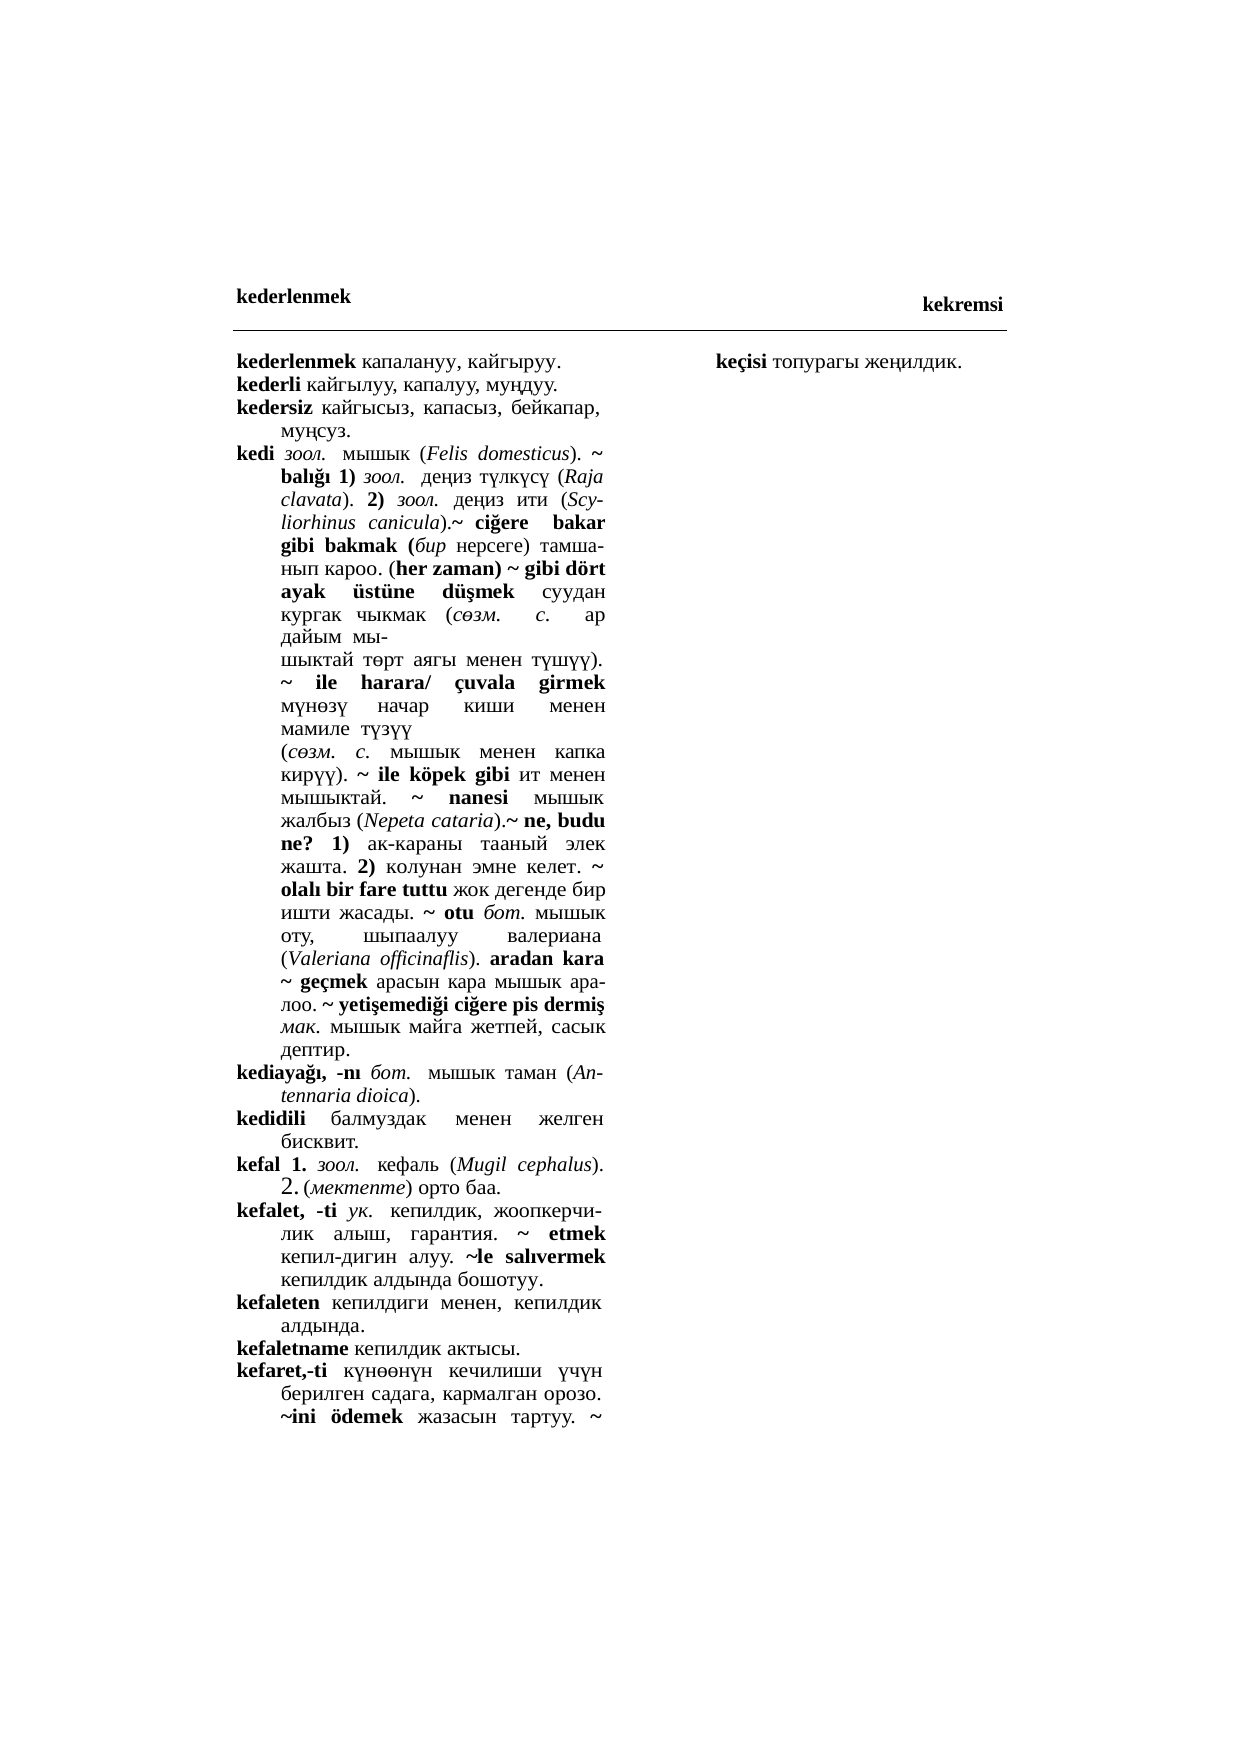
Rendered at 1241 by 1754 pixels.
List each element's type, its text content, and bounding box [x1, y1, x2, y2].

text лик алыш, гарантия. ~ etmek кепил-дигин алуу. ~le salıvermek кепилдик алдында бошотуу. [281, 1222, 606, 1291]
text kefalet, -ti ук. кепилдик, жоопкерчи- [236, 1199, 606, 1222]
text kekremsi [922, 292, 1065, 316]
text (Valeriana officinаflis). aradan kara [281, 947, 606, 970]
text kedi зоол. мышык (Felis domesticus). ~ balığı 1) зоол. деңиз түлкүсү (Raja [236, 442, 606, 488]
text мак. мышык майга жетпей, сасык дептир. [281, 1016, 606, 1061]
text ~ geçmek арасын кара мышык ара- лоо. ~ yetişemediği ciğere pis dermiş [281, 970, 606, 1016]
text (сөзм. с. мышык менен капка кирүү). ~ ile köpek gibi ит менен мышыктай. ~ nanesi мышык [281, 740, 606, 809]
text kedidili балмуздак менен желген бисквит. [236, 1107, 605, 1153]
text keçisi топурагы жеңилдик. [716, 350, 988, 373]
list (мектепте) орто баа. [281, 1176, 503, 1199]
text муңсуз. [281, 419, 352, 442]
text kederlenmek капалануу, кайгыруу. kederli кайгылуу, капалуу, муңдуу. kedersiz кайгысыз, капасыз, бейкапар, [236, 350, 606, 419]
text tennaria dioica). [281, 1084, 421, 1107]
text kefal 1. зоол. кефаль (Mugil cephalus). [236, 1153, 606, 1176]
text kediayağı, -nı бот. мышык таман (An- [236, 1061, 606, 1084]
text kefaletname кепилдик актысы. [236, 1337, 606, 1359]
text нып кароо. (her zaman) ~ gibi dört ayak üstüne düşmek суудан кургак чыкмак (сөзм. с. ар дайым мы- [281, 557, 606, 648]
text kederlenmek [236, 284, 352, 308]
text ~ini ödemek жазасын тартуу. ~ [281, 1405, 606, 1428]
text kefaleten кепилдиги менен, кепилдик алдында. [236, 1291, 606, 1337]
text шыктай төрт аягы менен түшүү). [281, 648, 606, 671]
text жалбыз (Nepeta cataria).~ ne, budu ne? 1) ак-караны тааный элек жашта. 2) колунан эмне келет. ~ [281, 809, 606, 878]
text kefaret,-ti күнөөнүн кечилиши үчүн берилген садага, кармалган орозо. [236, 1359, 606, 1405]
text ~ ile harara/ çuvala girmek мүнөзү начар киши менен мамиле түзүү [281, 671, 606, 740]
text clavata). 2) зоол. деңиз ити (Scy- liorhinus canicula).~ ciğere bakar gibi bakmak (бир нерсеге) тамша- [281, 488, 606, 557]
text olalı bir fare tuttu жок дегенде бир ишти жасады. ~ otu бот. мышык оту, шыпаалуу валериана [281, 878, 606, 947]
